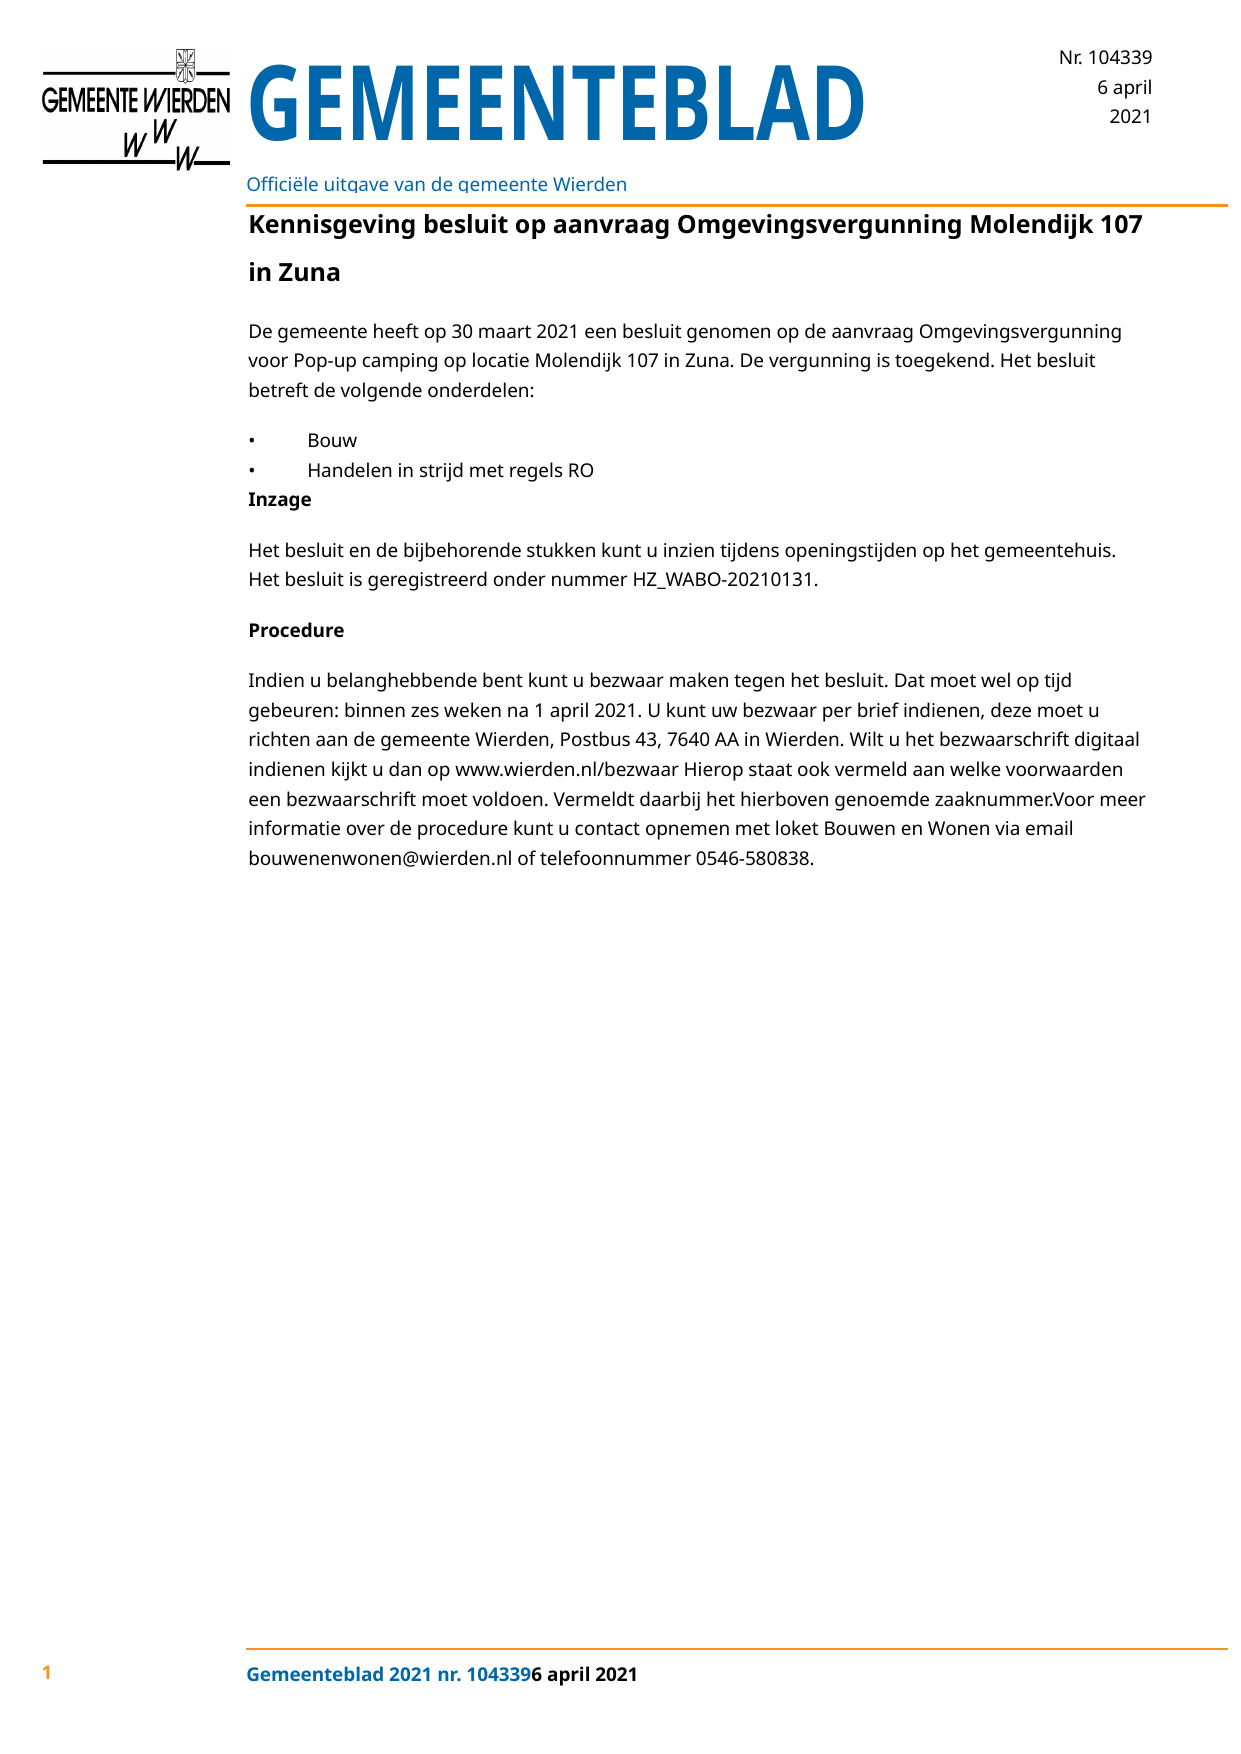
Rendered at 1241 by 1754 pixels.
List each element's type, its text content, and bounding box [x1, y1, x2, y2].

text Het besluit en de bijbehorende stukken kunt u inzien tijdens openingstijden op het gemeentehuis. Het besluit is geregistreerd onder nummer HZ_WABO-20210131. [248, 537, 1152, 592]
text Procedure [248, 617, 1152, 643]
text Inzage [248, 487, 1152, 512]
picture [41, 47, 231, 172]
text Indien u belanghebbende bent kunt u bezwaar maken tegen het besluit. Dat moet wel op tijd gebeuren: binnen zes weken na 1 april 2021. U kunt uw bezwaar per brief indienen, deze moet u richten aan de gemeente Wierden, Postbus 43, 7640 AA in Wierden. Wilt u het bezwaarschrift digitaal indienen kijkt u dan op www.wierden.nl/bezwaar Hierop staat ook vermeld aan welke voorwaarden een bezwaarschrift moet voldoen. Vermeldt daarbij het hierboven genoemde zaaknummer.Voor meer informatie over de procedure kunt u contact opnemen met loket Bouwen en Wonen via email bouwenenwonen@wierden.nl of telefoonnummer 0546-580838. [248, 667, 1152, 871]
list Bouw [248, 427, 1152, 453]
text De gemeente heeft op 30 maart 2021 een besluit genomen op de aanvraag Omgevingsvergunning voor Pop-up camping op locatie Molendijk 107 in Zuna. De vergunning is toegekend. Het besluit betreft de volgende onderdelen: [248, 318, 1152, 403]
text Kennisgeving besluit op aanvraag Omgevingsvergunning Molendijk 107 in Zuna [248, 207, 1152, 288]
list Handelen in strijd met regels RO [248, 457, 1152, 483]
